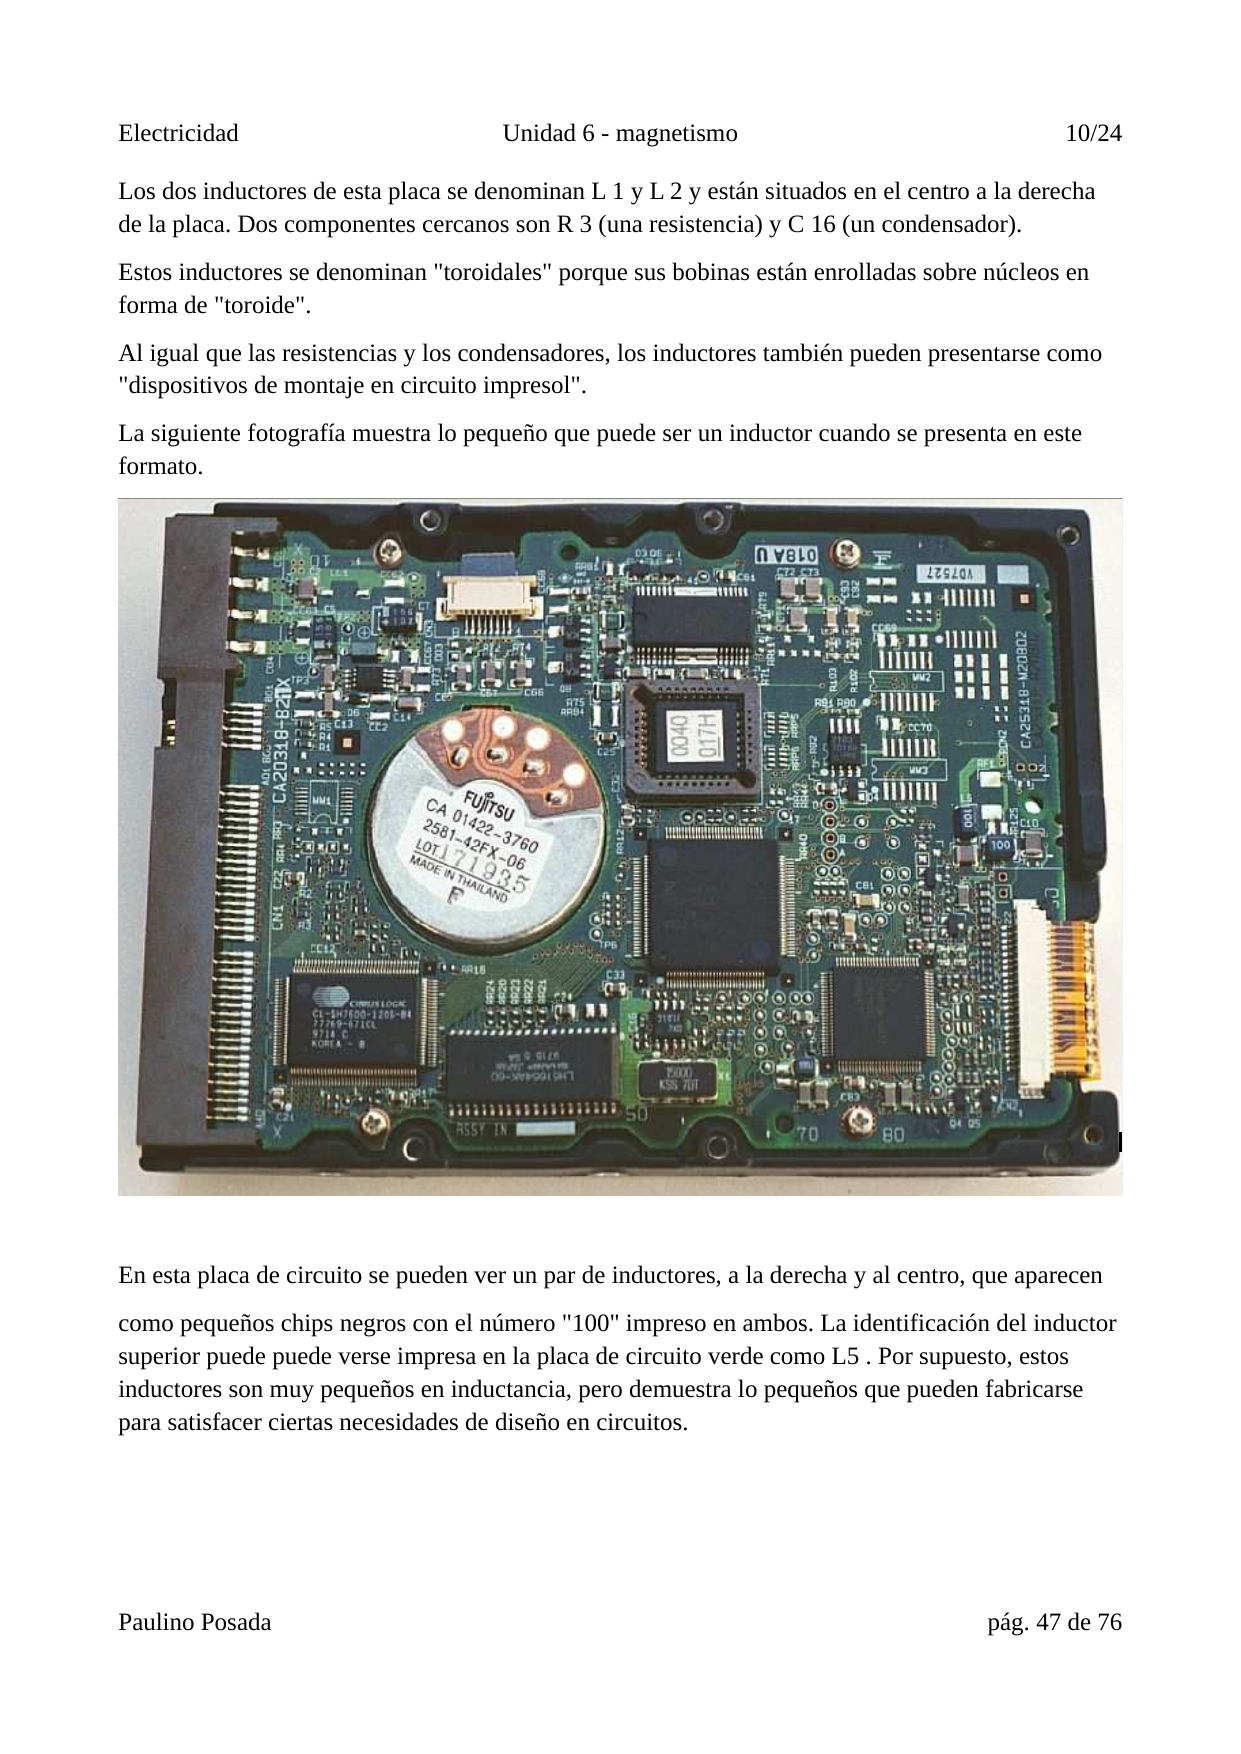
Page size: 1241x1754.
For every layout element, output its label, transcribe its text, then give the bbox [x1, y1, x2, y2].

text como pequeños chips negros con el número "100" impreso en ambos. La identificación del inductor superior puede puede verse impresa en la placa de circuito verde como L5 . Por supuesto, estos inductores son muy pequeños en inductancia, pero demuestra lo pequeños que pueden fabricarse para satisfacer ciertas necesidades de diseño en circuitos. [118, 1308, 1122, 1436]
text Estos inductores se denominan "toroidales" porque sus bobinas están enrolladas sobre núcleos en forma de "toroide". [118, 257, 1122, 319]
picture [118, 498, 1123, 1196]
text Los dos inductores de esta placa se denominan L 1 y L 2 y están situados en el centro a la derecha de la placa. Dos componentes cercanos son R 3 (una resistencia) y C 16 (un condensador). [118, 176, 1122, 238]
text Al igual que las resistencias y los condensadores, los inductores también pueden presentarse como "dispositivos de montaje en circuito impresol". [118, 338, 1122, 399]
text En esta placa de circuito se pueden ver un par de inductores, a la derecha y al centro, que aparecen [118, 1261, 1122, 1289]
text La siguiente fotografía muestra lo pequeño que puede ser un inductor cuando se presenta en este formato. [118, 418, 1122, 480]
